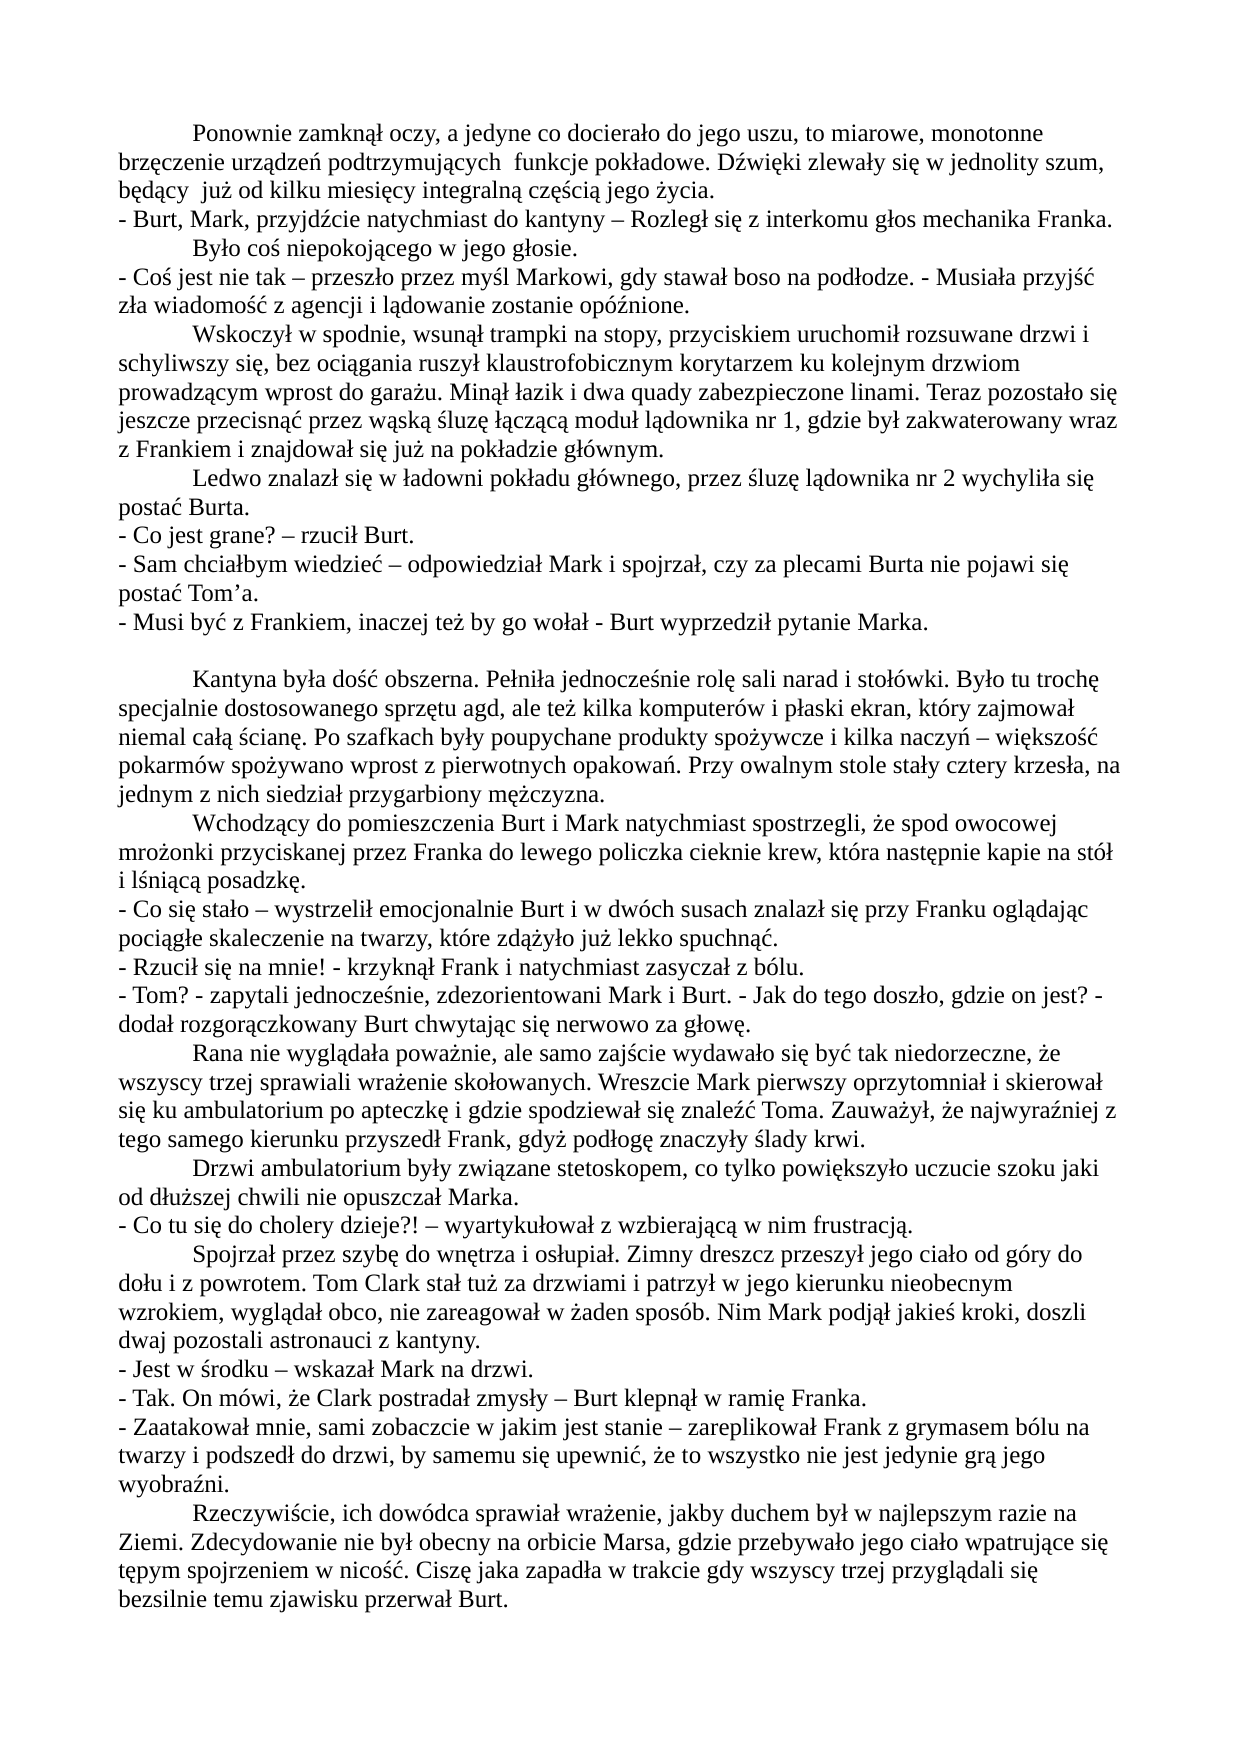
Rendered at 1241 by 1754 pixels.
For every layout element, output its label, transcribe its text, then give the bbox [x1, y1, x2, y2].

text - Co jest grane? – rzucił Burt. [118, 521, 1122, 549]
text Ledwo znalazł się w ładowni pokładu głównego, przez śluzę lądownika nr 2 wychyliła się postać Burta. [118, 463, 1122, 521]
text Kantyna była dość obszerna. Pełniła jednocześnie rolę sali narad i stołówki. Było tu trochę specjalnie dostosowanego sprzętu agd, ale też kilka komputerów i płaski ekran, który zajmował niemal całą ścianę. Po szafkach były poupychane produkty spożywcze i kilka naczyń – większość pokarmów spożywano wprost z pierwotnych opakowań. Przy owalnym stole stały cztery krzesła, na jednym z nich siedział przygarbiony mężczyzna. [118, 664, 1122, 808]
text - Co się stało – wystrzelił emocjonalnie Burt i w dwóch susach znalazł się przy Franku oglądając pociągłe skaleczenie na twarzy, które zdążyło już lekko spuchnąć. [118, 894, 1122, 952]
text Ponownie zamknął oczy, a jedyne co docierało do jego uszu, to miarowe, monotonne brzęczenie urządzeń podtrzymujących funkcje pokładowe. Dźwięki zlewały się w jednolity szum, będący już od kilku miesięcy integralną częścią jego życia. [118, 118, 1122, 204]
text Wskoczył w spodnie, wsunął trampki na stopy, przyciskiem uruchomił rozsuwane drzwi i schyliwszy się, bez ociągania ruszył klaustrofobicznym korytarzem ku kolejnym drzwiom prowadzącym wprost do garażu. Minął łazik i dwa quady zabezpieczone linami. Teraz pozostało się jeszcze przecisnąć przez wąską śluzę łączącą moduł lądownika nr 1, gdzie był zakwaterowany wraz z Frankiem i znajdował się już na pokładzie głównym. [118, 319, 1122, 463]
text Drzwi ambulatorium były związane stetoskopem, co tylko powiększyło uczucie szoku jaki od dłuższej chwili nie opuszczał Marka. [118, 1153, 1122, 1211]
text - Tom? - zapytali jednocześnie, zdezorientowani Mark i Burt. - Jak do tego doszło, gdzie on jest? - dodał rozgorączkowany Burt chwytając się nerwowo za głowę. [118, 981, 1122, 1038]
text Wchodzący do pomieszczenia Burt i Mark natychmiast spostrzegli, że spod owocowej mrożonki przyciskanej przez Franka do lewego policzka cieknie krew, która następnie kapie na stół i lśniącą posadzkę. [118, 808, 1122, 894]
text - Jest w środku – wskazał Mark na drzwi. [118, 1354, 1122, 1383]
text - Burt, Mark, przyjdźcie natychmiast do kantyny – Rozległ się z interkomu głos mechanika Franka. [118, 204, 1122, 233]
text - Zaatakował mnie, sami zobaczcie w jakim jest stanie – zareplikował Frank z grymasem bólu na twarzy i podszedł do drzwi, by samemu się upewnić, że to wszystko nie jest jedynie grą jego wyobraźni. [118, 1412, 1122, 1498]
text Było coś niepokojącego w jego głosie. [118, 233, 1122, 262]
text Rana nie wyglądała poważnie, ale samo zajście wydawało się być tak niedorzeczne, że wszyscy trzej sprawiali wrażenie skołowanych. Wreszcie Mark pierwszy oprzytomniał i skierował się ku ambulatorium po apteczkę i gdzie spodziewał się znaleźć Toma. Zauważył, że najwyraźniej z tego samego kierunku przyszedł Frank, gdyż podłogę znaczyły ślady krwi. [118, 1038, 1122, 1153]
text Spojrzał przez szybę do wnętrza i osłupiał. Zimny dreszcz przeszył jego ciało od góry do dołu i z powrotem. Tom Clark stał tuż za drzwiami i patrzył w jego kierunku nieobecnym wzrokiem, wyglądał obco, nie zareagował w żaden sposób. Nim Mark podjął jakieś kroki, doszli dwaj pozostali astronauci z kantyny. [118, 1239, 1122, 1354]
text - Co tu się do cholery dzieje?! – wyartykułował z wzbierającą w nim frustracją. [118, 1211, 1122, 1239]
text - Tak. On mówi, że Clark postradał zmysły – Burt klepnął w ramię Franka. [118, 1383, 1122, 1412]
text - Musi być z Frankiem, inaczej też by go wołał - Burt wyprzedził pytanie Marka. [118, 607, 1122, 636]
text - Rzucił się na mnie! - krzyknął Frank i natychmiast zasyczał z bólu. [118, 952, 1122, 981]
text - Coś jest nie tak – przeszło przez myśl Markowi, gdy stawał boso na podłodze. - Musiała przyjść zła wiadomość z agencji i lądowanie zostanie opóźnione. [118, 262, 1122, 319]
text - Sam chciałbym wiedzieć – odpowiedział Mark i spojrzał, czy za plecami Burta nie pojawi się postać Tom’a. [118, 549, 1122, 607]
text Rzeczywiście, ich dowódca sprawiał wrażenie, jakby duchem był w najlepszym razie na Ziemi. Zdecydowanie nie był obecny na orbicie Marsa, gdzie przebywało jego ciało wpatrujące się tępym spojrzeniem w nicość. Ciszę jaka zapadła w trakcie gdy wszyscy trzej przyglądali się bezsilnie temu zjawisku przerwał Burt. [118, 1498, 1122, 1613]
